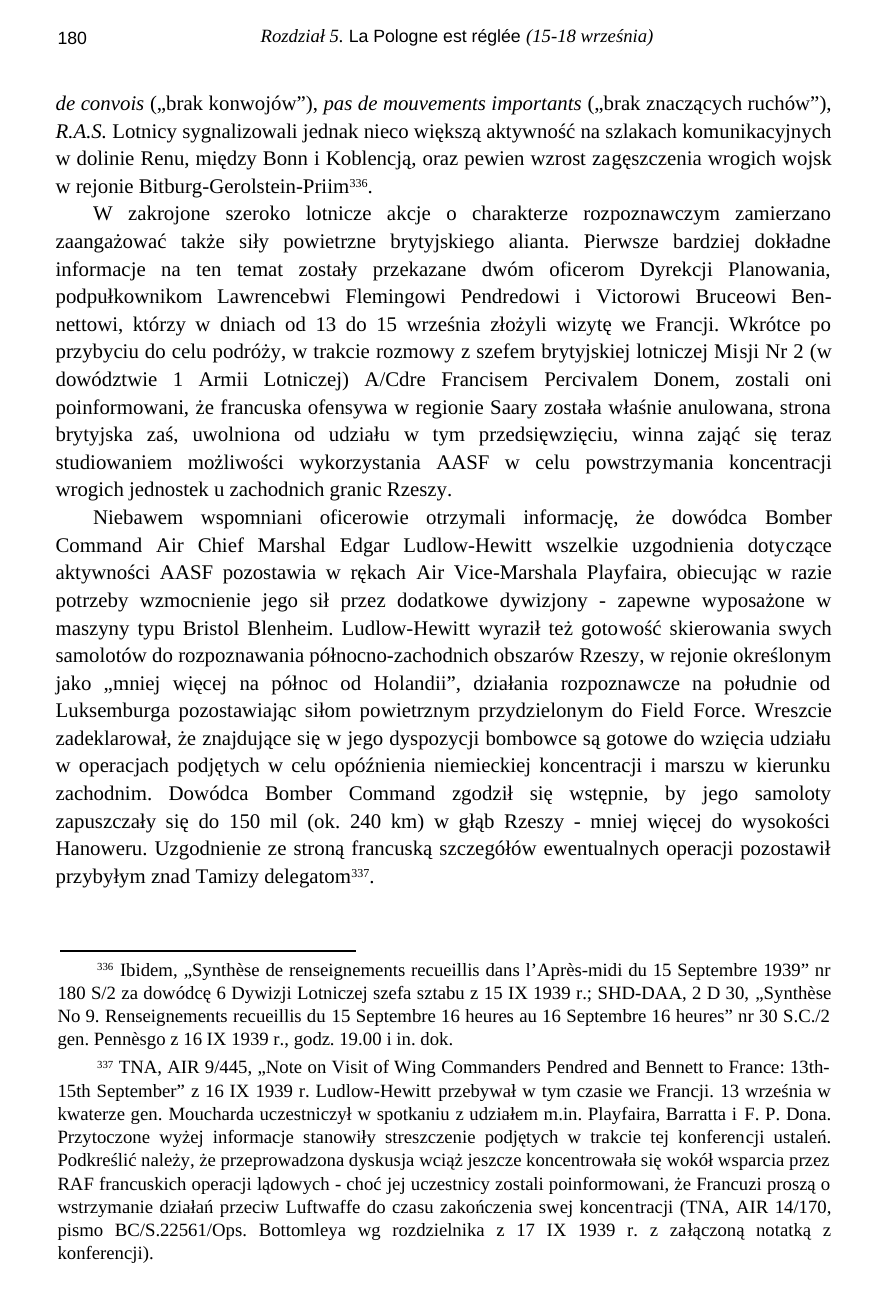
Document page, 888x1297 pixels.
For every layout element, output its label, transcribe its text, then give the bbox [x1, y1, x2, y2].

text Rozdział 5. La Pologne est réglée (15-18 września) [260, 25, 655, 47]
text Niebawem wspomniani oficerowie otrzymali informację, że dowódca Bomber Command Air Chief Marshal Edgar Ludlow-Hewitt wszelkie uzgodnienia doty­czące aktywności AASF pozostawia w rękach Air Vice-Marshala Playfaira, obiecu­jąc w razie potrzeby wzmocnienie jego sił przez dodatkowe dywizjony - zapewne wyposażone w maszyny typu Bristol Blenheim. Ludlow-Hewitt wyraził też goto­wość skierowania swych samolotów do rozpoznawania północno-zachodnich ob­szarów Rzeszy, w rejonie określonym jako „mniej więcej na północ od Holandii”, działania rozpoznawcze na południe od Luksemburga pozostawiając siłom po­wietrznym przydzielonym do Field Force. Wreszcie zadeklarował, że znajdujące się w jego dyspozycji bombowce są gotowe do wzięcia udziału w operacjach podję­tych w celu opóźnienia niemieckiej koncentracji i marszu w kierunku zachodnim. Dowódca Bomber Command zgodził się wstępnie, by jego samoloty zapuszczały się do 150 mil (ok. 240 km) w głąb Rzeszy - mniej więcej do wysokości Hanowe­ru. Uzgodnienie ze stroną francuską szczegółów ewentualnych operacji pozostawił przybyłym znad Tamizy delegatom337. [55, 505, 832, 888]
text 336 Ibidem, „Synthèse de renseignements recueillis dans l’Après-midi du 15 Septembre 1939” nr 180 S/2 za dowódcę 6 Dywizji Lotniczej szefa sztabu z 15 IX 1939 r.; SHD-DAA, 2 D 30, „Synthèse No 9. Renseignements recueillis du 15 Septembre 16 heures au 16 Septembre 16 heures” nr 30 S.C./2 gen. Pennèsgo z 16 IX 1939 r., godz. 19.00 i in. dok. [57, 958, 831, 1050]
text W zakrojone szeroko lotnicze akcje o charakterze rozpoznawczym zamierzano zaangażować także siły powietrzne brytyjskiego alianta. Pierwsze bardziej dokładne informacje na ten temat zostały przekazane dwóm oficerom Dyrekcji Planowania, podpułkownikom Lawrencebwi Flemingowi Pendredowi i Victorowi Bruceowi Ben- nettowi, którzy w dniach od 13 do 15 września złożyli wizytę we Francji. Wkrótce po przybyciu do celu podróży, w trakcie rozmowy z szefem brytyjskiej lotniczej Mi­sji Nr 2 (w dowództwie 1 Armii Lotniczej) A/Cdre Francisem Percivalem Donem, zostali oni poinformowani, że francuska ofensywa w regionie Saary została właśnie anulowana, strona brytyjska zaś, uwolniona od udziału w tym przedsięwzięciu, win­na zająć się teraz studiowaniem możliwości wykorzystania AASF w celu powstrzy­mania koncentracji wrogich jednostek u zachodnich granic Rzeszy. [55, 201, 832, 501]
text 337 TNA, AIR 9/445, „Note on Visit of Wing Commanders Pendred and Bennett to France: 13th-15th September” z 16 IX 1939 r. Ludlow-Hewitt przebywał w tym czasie we Francji. 13 wrze­śnia w kwaterze gen. Moucharda uczestniczył w spotkaniu z udziałem m.in. Playfaira, Barratta i F. P. Dona. Przytoczone wyżej informacje stanowiły streszczenie podjętych w trakcie tej konferen­cji ustaleń. Podkreślić należy, że przeprowadzona dyskusja wciąż jeszcze koncentrowała się wokół wsparcia przez RAF francuskich operacji lądowych - choć jej uczestnicy zostali poinformowani, że Francuzi proszą o wstrzymanie działań przeciw Luftwaffe do czasu zakończenia swej koncen­tracji (TNA, AIR 14/170, pismo BC/S.22561/Ops. Bottomleya wg rozdzielnika z 17 IX 1939 r. z za­łączoną notatką z konferencji). [57, 1056, 831, 1264]
text de convois („brak konwojów”), pas de mouvements importants („brak znaczących ru­chów”), R.A.S. Lotnicy sygnalizowali jednak nieco większą aktywność na szlakach komunikacyjnych w dolinie Renu, między Bonn i Koblencją, oraz pewien wzrost za­gęszczenia wrogich wojsk w rejonie Bitburg-Gerolstein-Priim336. [55, 91, 832, 198]
text 180 [57, 27, 91, 48]
